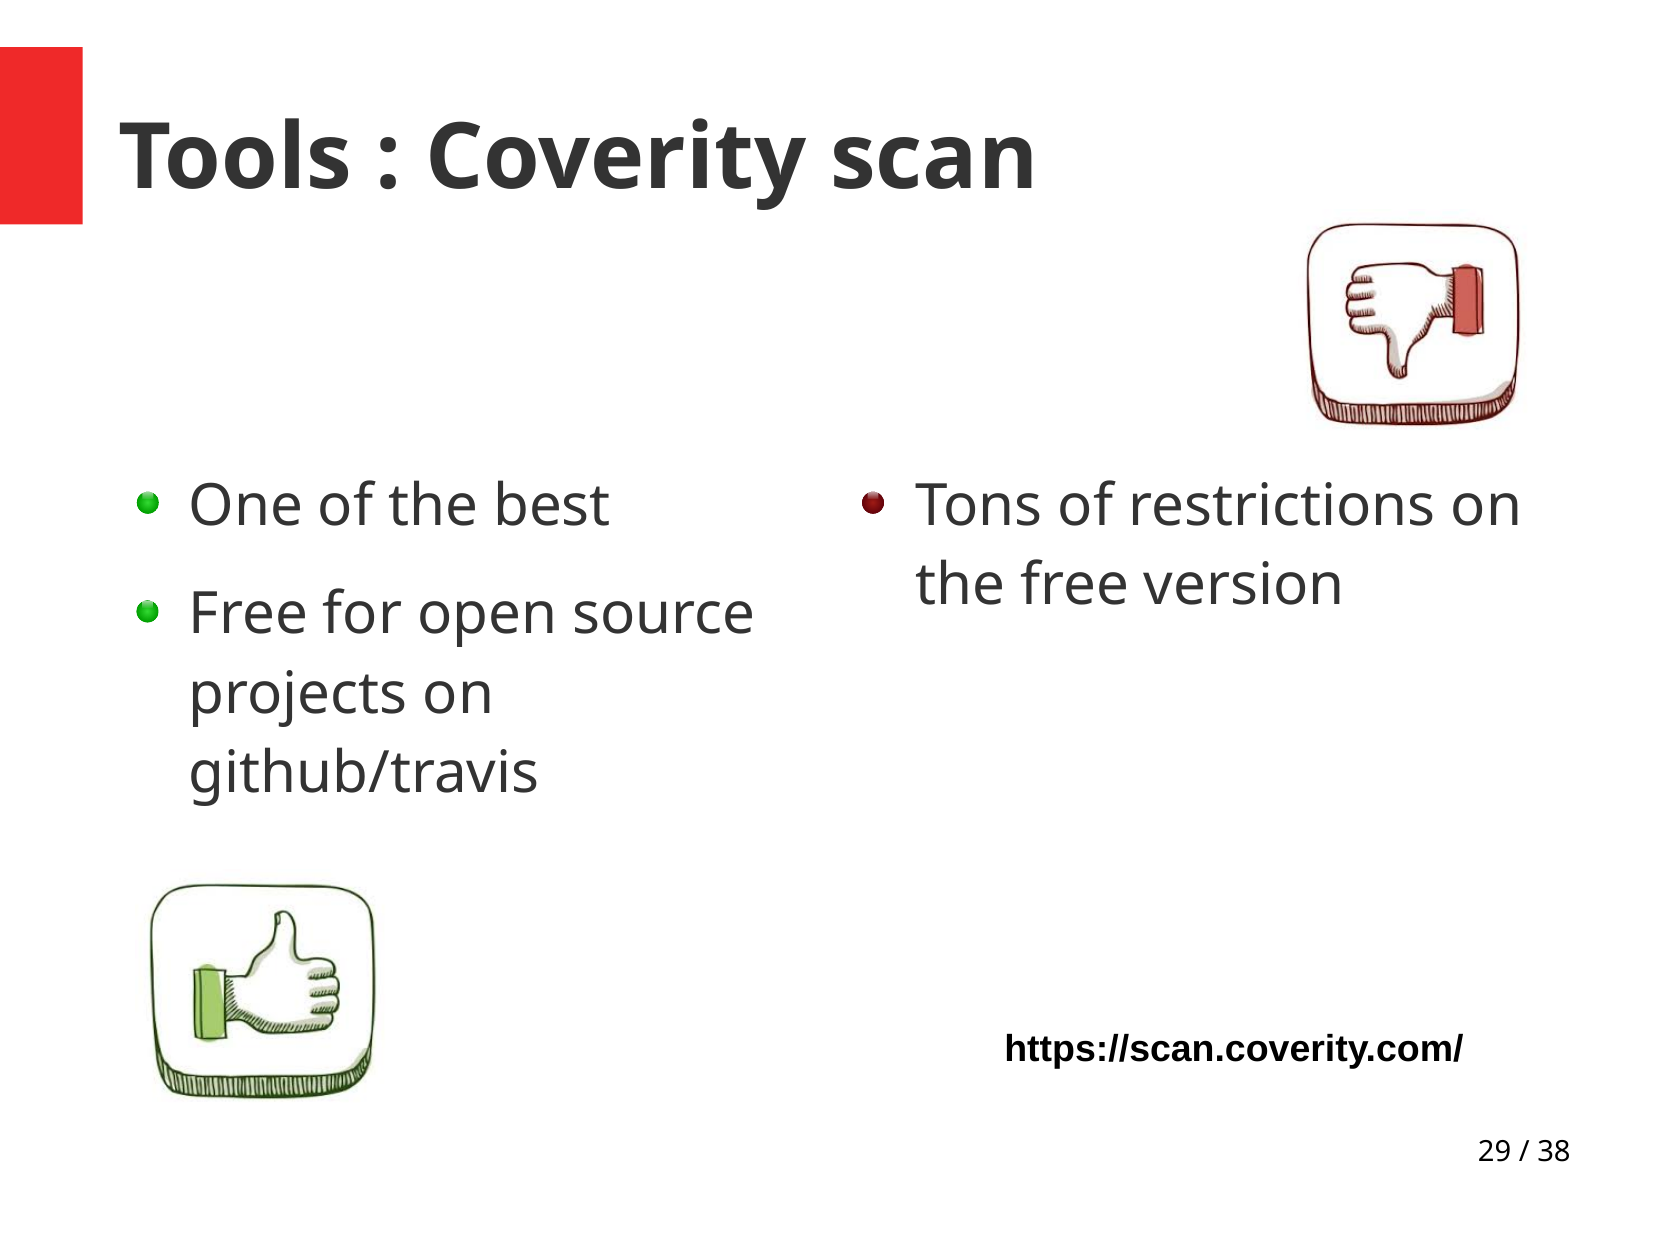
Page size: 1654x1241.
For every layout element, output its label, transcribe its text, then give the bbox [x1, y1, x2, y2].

picture [135, 869, 391, 1114]
text_box https://scan.coverity.com/ [989, 1020, 1486, 1119]
picture [1290, 209, 1534, 440]
list One of the best Free for open source projects on github/travis [118, 354, 810, 1074]
title Tools : Coverity scan [118, 49, 1571, 257]
list Tons of restrictions on the free version [844, 354, 1591, 1074]
